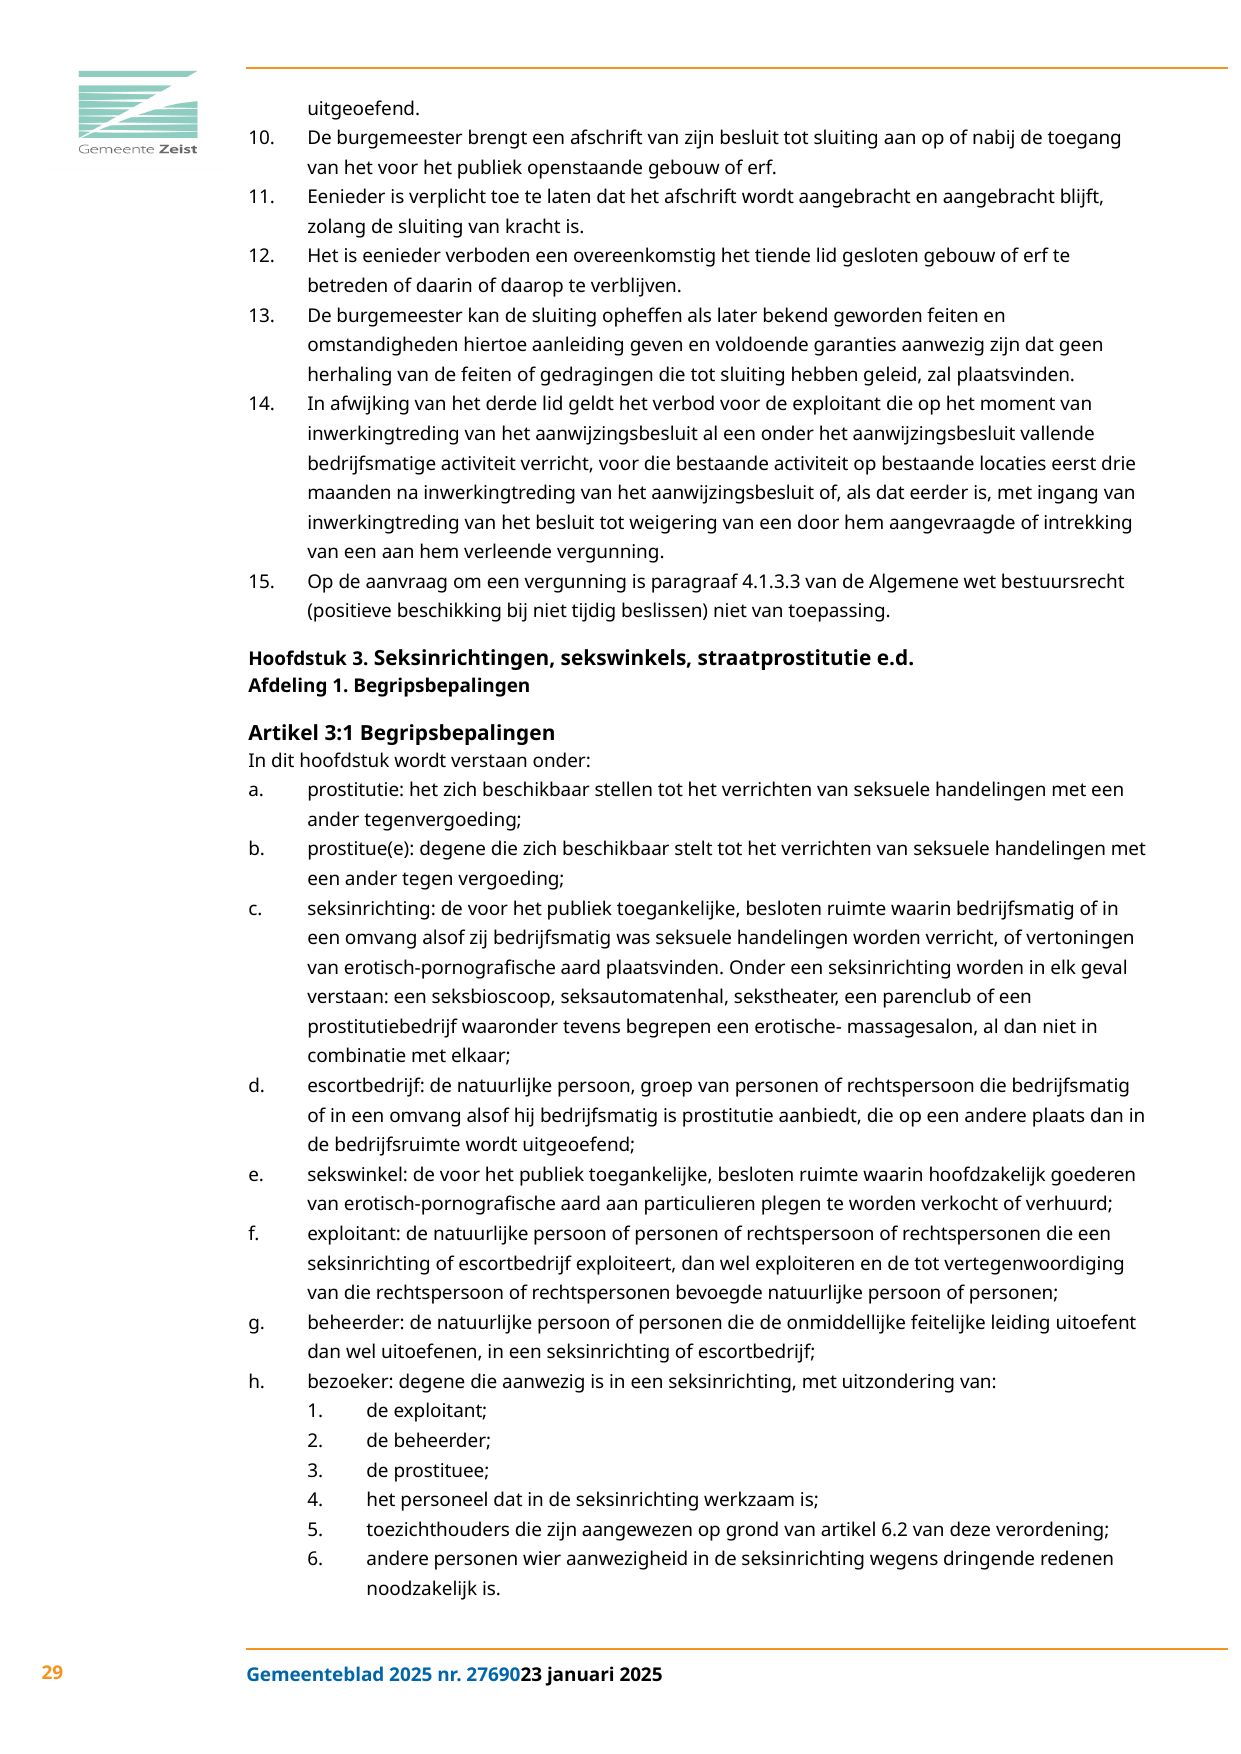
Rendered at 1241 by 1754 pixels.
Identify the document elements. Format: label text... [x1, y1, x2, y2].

list Eenieder is verplicht toe te laten dat het afschrift wordt aangebracht en aangebracht blijft, zolang de sluiting van kracht is. [248, 183, 1152, 239]
list beheerder: de natuurlijke persoon of personen die de onmiddellijke feitelijke leiding uitoefent dan wel uitoefenen, in een seksinrichting of escortbedrijf; [248, 1309, 1152, 1364]
list de exploitant; [307, 1398, 1152, 1423]
text Hoofdstuk 3. Seksinrichtingen, sekswinkels, straatprostitutie e.d. [248, 643, 1152, 672]
list escortbedrijf: de natuurlijke persoon, groep van personen of rechtspersoon die bedrijfsmatig of in een omvang alsof hij bedrijfsmatig is prostitutie aanbiedt, die op een andere plaats dan in de bedrijfsruimte wordt uitgeoefend; [248, 1072, 1152, 1157]
list het personeel dat in de seksinrichting werkzaam is; [307, 1486, 1152, 1512]
text Artikel 3:1 Begripsbepalingen [248, 718, 1152, 747]
picture [41, 47, 231, 172]
list Op de aanvraag om een vergunning is paragraaf 4.1.3.3 van de Algemene wet bestuursrecht (positieve beschikking bij niet tijdig beslissen) niet van toepassing. [248, 568, 1152, 623]
list de beheerder; [307, 1427, 1152, 1453]
list De burgemeester brengt een afschrift van zijn besluit tot sluiting aan op of nabij de toegang van het voor het publiek openstaande gebouw of erf. [248, 124, 1152, 180]
list In afwijking van het derde lid geldt het verbod voor de exploitant die op het moment van inwerkingtreding van het aanwijzingsbesluit al een onder het aanwijzingsbesluit vallende bedrijfsmatige activiteit verricht, voor die bestaande activiteit op bestaande locaties eerst drie maanden na inwerkingtreding van het aanwijzingsbesluit of, als dat eerder is, met ingang van inwerkingtreding van het besluit tot weigering van een door hem aangevraagde of intrekking van een aan hem verleende vergunning. [248, 391, 1152, 564]
list uitgeoefend. [248, 95, 1152, 121]
list bezoeker: degene die aanwezig is in een seksinrichting, met uitzondering van: [248, 1368, 1152, 1394]
list prostitutie: het zich beschikbaar stellen tot het verrichten van seksuele handelingen met een ander tegenvergoeding; [248, 776, 1152, 832]
list andere personen wier aanwezigheid in de seksinrichting wegens dringende redenen noodzakelijk is. [307, 1546, 1152, 1601]
list exploitant: de natuurlijke persoon of personen of rechtspersoon of rechtspersonen die een seksinrichting of escortbedrijf exploiteert, dan wel exploiteren en de tot vertegenwoordiging van die rechtspersoon of rechtspersonen bevoegde natuurlijke persoon of personen; [248, 1220, 1152, 1305]
list Het is eenieder verboden een overeenkomstig het tiende lid gesloten gebouw of erf te betreden of daarin of daarop te verblijven. [248, 243, 1152, 298]
text Afdeling 1. Begripsbepalingen [248, 672, 1152, 697]
list De burgemeester kan de sluiting opheffen als later bekend geworden feiten en omstandigheden hiertoe aanleiding geven en voldoende garanties aanwezig zijn dat geen herhaling van de feiten of gedragingen die tot sluiting hebben geleid, zal plaatsvinden. [248, 302, 1152, 387]
list sekswinkel: de voor het publiek toegankelijke, besloten ruimte waarin hoofdzakelijk goederen van erotisch-pornografische aard aan particulieren plegen te worden verkocht of verhuurd; [248, 1161, 1152, 1216]
text In dit hoofdstuk wordt verstaan onder: [248, 747, 1152, 772]
list prostitue(e): degene die zich beschikbaar stelt tot het verrichten van seksuele handelingen met een ander tegen vergoeding; [248, 836, 1152, 891]
list toezichthouders die zijn aangewezen op grond van artikel 6.2 van deze verordening; [307, 1516, 1152, 1542]
list seksinrichting: de voor het publiek toegankelijke, besloten ruimte waarin bedrijfsmatig of in een omvang alsof zij bedrijfsmatig was seksuele handelingen worden verricht, of vertoningen van erotisch-pornografische aard plaatsvinden. Onder een seksinrichting worden in elk geval verstaan: een seksbioscoop, seksautomatenhal, sekstheater, een parenclub of een prostitutiebedrijf waaronder tevens begrepen een erotische- massagesalon, al dan niet in combinatie met elkaar; [248, 895, 1152, 1068]
list de prostituee; [307, 1457, 1152, 1482]
